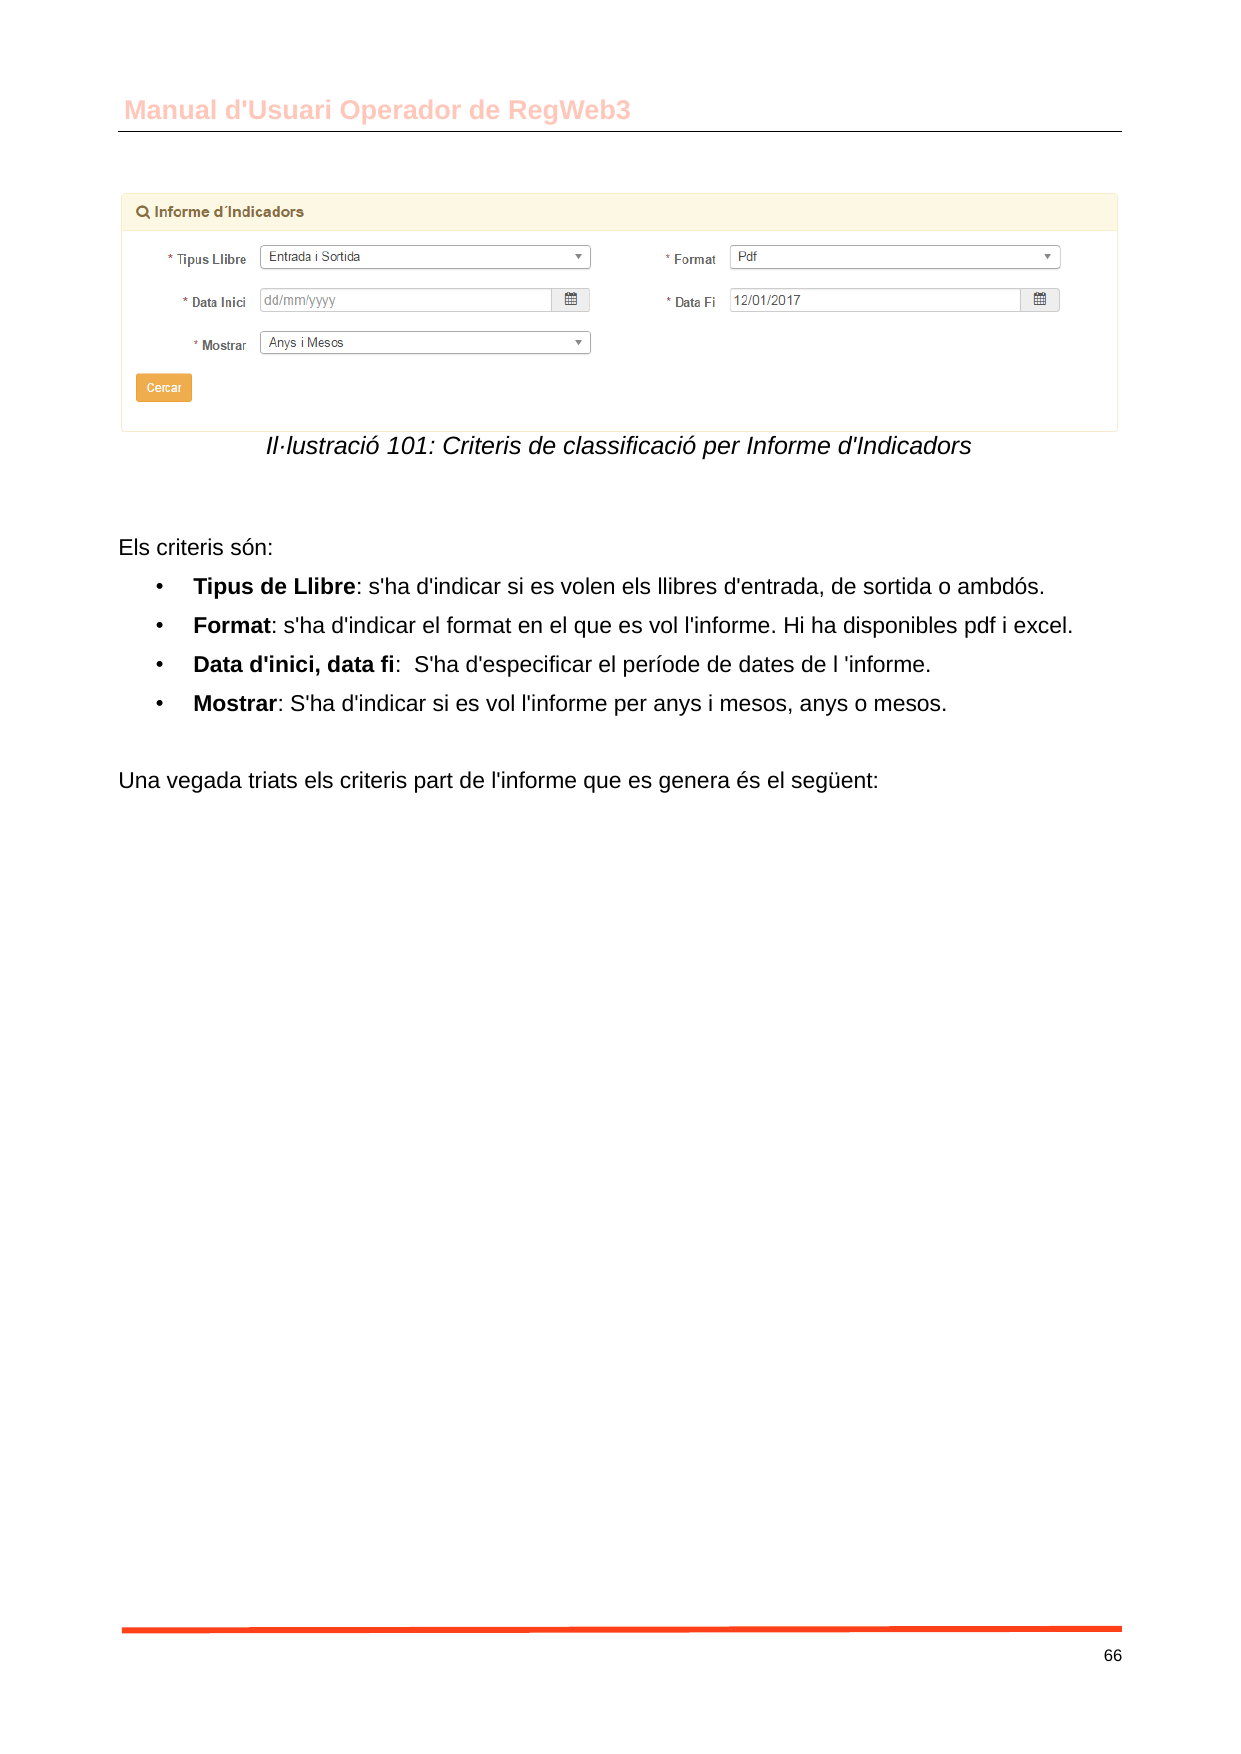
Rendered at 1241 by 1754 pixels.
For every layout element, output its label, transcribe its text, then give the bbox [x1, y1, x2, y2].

list Mostrar: S'ha d'indicar si es vol l'informe per anys i mesos, anys o mesos. [156, 689, 1122, 716]
text Una vegada triats els criteris part de l'informe que es genera és el següent: [118, 767, 1122, 793]
list Tipus de Llibre: s'ha d'indicar si es volen els llibres d'entrada, de sortida o ambdós. [156, 573, 1122, 599]
text Il·lustració : Criteris de classificació per Informe d'Indicadors [118, 432, 1122, 460]
list Data d'inici, data fi: S'ha d'especificar el període de dates de l 'informe. [156, 651, 1122, 677]
text Els criteris són: [118, 534, 1122, 560]
list Format: s'ha d'indicar el format en el que es vol l'informe. Hi ha disponibles pdf i excel. [156, 612, 1122, 638]
